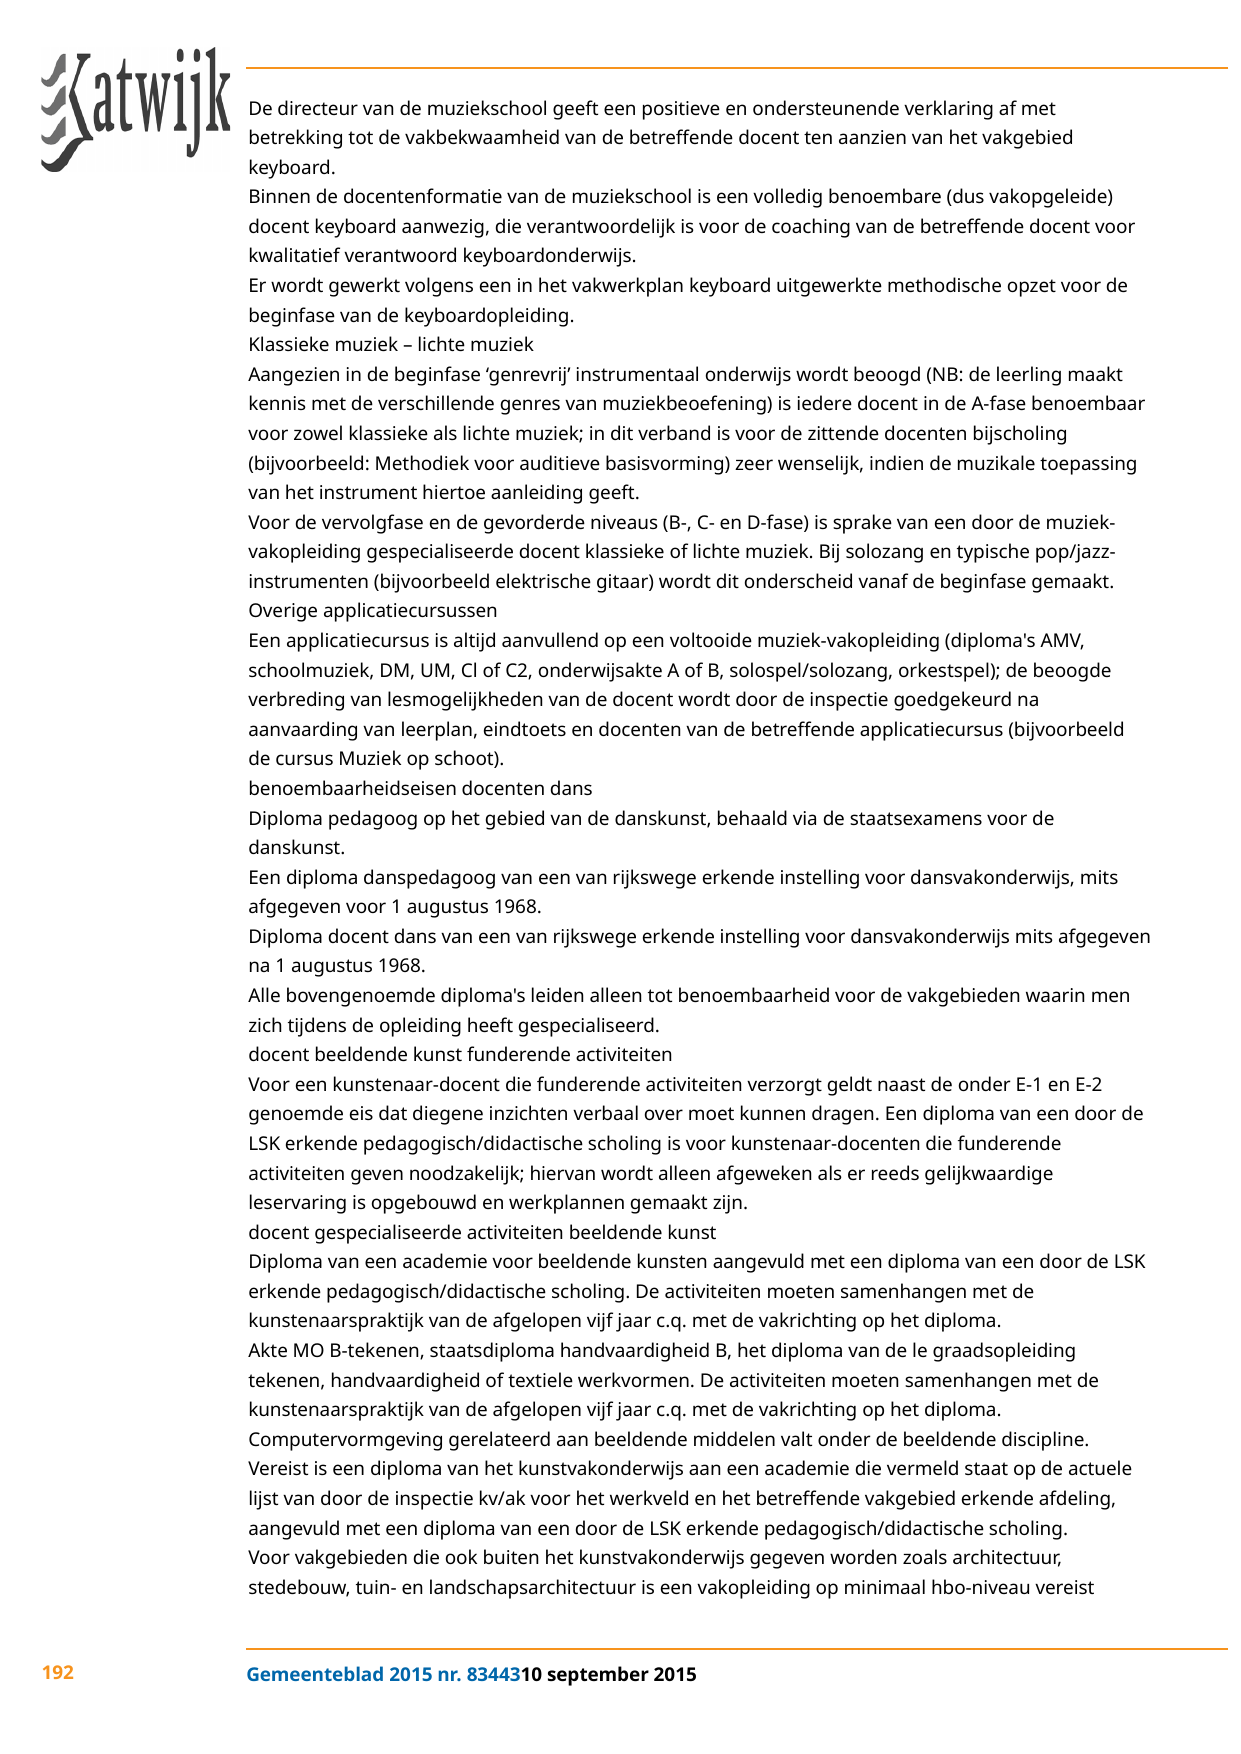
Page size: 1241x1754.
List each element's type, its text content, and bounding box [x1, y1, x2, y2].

text Klassieke muziek – lichte muziek [248, 331, 1152, 357]
text Een applicatiecursus is altijd aanvullend op een voltooide muziek-vakopleiding (diploma's AMV, schoolmuziek, DM, UM, Cl of C2, onderwijsakte A of B, solospel/solozang, orkestspel); de beoogde verbreding van lesmogelijkheden van de docent wordt door de inspectie goedgekeurd na aanvaarding van leerplan, eindtoets en docenten van de betreffende applicatiecursus (bijvoorbeeld de cursus Muziek op schoot). [248, 627, 1152, 771]
text Binnen de docentenformatie van de muziekschool is een volledig benoembare (dus vakopgeleide) docent keyboard aanwezig, die verantwoordelijk is voor de coaching van de betreffende docent voor kwalitatief verantwoord keyboardonderwijs. [248, 183, 1152, 268]
text docent beeldende kunst funderende activiteiten [248, 1041, 1152, 1067]
text Overige applicatiecursussen [248, 598, 1152, 623]
picture [41, 47, 231, 172]
text Diploma van een academie voor beeldende kunsten aangevuld met een diploma van een door de LSK erkende pedagogisch/didactische scholing. De activiteiten moeten samenhangen met de kunstenaarspraktijk van de afgelopen vijf jaar c.q. met de vakrichting op het diploma. [248, 1248, 1152, 1333]
text Voor een kunstenaar-docent die funderende activiteiten verzorgt geldt naast de onder E-1 en E-2 genoemde eis dat diegene inzichten verbaal over moet kunnen dragen. Een diploma van een door de LSK erkende pedagogisch/didactische scholing is voor kunstenaar-docenten die funderende activiteiten geven noodzakelijk; hiervan wordt alleen afgeweken als er reeds gelijkwaardige leservaring is opgebouwd en werkplannen gemaakt zijn. [248, 1071, 1152, 1215]
text Diploma docent dans van een van rijkswege erkende instelling voor dansvakonderwijs mits afgegeven na 1 augustus 1968. [248, 923, 1152, 978]
text Voor de vervolgfase en de gevorderde niveaus (B-, C- en D-fase) is sprake van een door de muziek-vakopleiding gespecialiseerde docent klassieke of lichte muziek. Bij solozang en typische pop/jazz-instrumenten (bijvoorbeeld elektrische gitaar) wordt dit onderscheid vanaf de beginfase gemaakt. [248, 509, 1152, 594]
text Aangezien in de beginfase ‘genrevrij’ instrumentaal onderwijs wordt beoogd (NB: de leerling maakt kennis met de verschillende genres van muziekbeoefening) is iedere docent in de A-fase benoembaar voor zowel klassieke als lichte muziek; in dit verband is voor de zittende docenten bijscholing (bijvoorbeeld: Methodiek voor auditieve basisvorming) zeer wenselijk, indien de muzikale toepassing van het instrument hiertoe aanleiding geeft. [248, 361, 1152, 505]
text Computervormgeving gerelateerd aan beeldende middelen valt onder de beeldende discipline. Vereist is een diploma van het kunstvakonderwijs aan een academie die vermeld staat op de actuele lijst van door de inspectie kv/ak voor het werkveld en het betreffende vakgebied erkende afdeling, aangevuld met een diploma van een door de LSK erkende pedagogisch/didactische scholing. [248, 1426, 1152, 1541]
text Akte MO B-tekenen, staatsdiploma handvaardigheid B, het diploma van de le graadsopleiding tekenen, handvaardigheid of textiele werkvormen. De activiteiten moeten samenhangen met de kunstenaarspraktijk van de afgelopen vijf jaar c.q. met de vakrichting op het diploma. [248, 1337, 1152, 1422]
text Diploma pedagoog op het gebied van de danskunst, behaald via de staatsexamens voor de danskunst. [248, 805, 1152, 860]
text docent gespecialiseerde activiteiten beeldende kunst [248, 1219, 1152, 1245]
text Er wordt gewerkt volgens een in het vakwerkplan keyboard uitgewerkte methodische opzet voor de beginfase van de keyboardopleiding. [248, 272, 1152, 328]
text Alle bovengenoemde diploma's leiden alleen tot benoembaarheid voor de vakgebieden waarin men zich tijdens de opleiding heeft gespecialiseerd. [248, 982, 1152, 1038]
text Voor vakgebieden die ook buiten het kunstvakonderwijs gegeven worden zoals architectuur, stedebouw, tuin- en landschapsarchitectuur is een vakopleiding op minimaal hbo-niveau vereist [248, 1544, 1152, 1600]
text Een diploma danspedagoog van een van rijkswege erkende instelling voor dansvakonderwijs, mits afgegeven voor 1 augustus 1968. [248, 864, 1152, 919]
text benoembaarheidseisen docenten dans [248, 775, 1152, 801]
text De directeur van de muziekschool geeft een positieve en ondersteunende verklaring af met betrekking tot de vakbekwaamheid van de betreffende docent ten aanzien van het vakgebied keyboard. [248, 95, 1152, 180]
